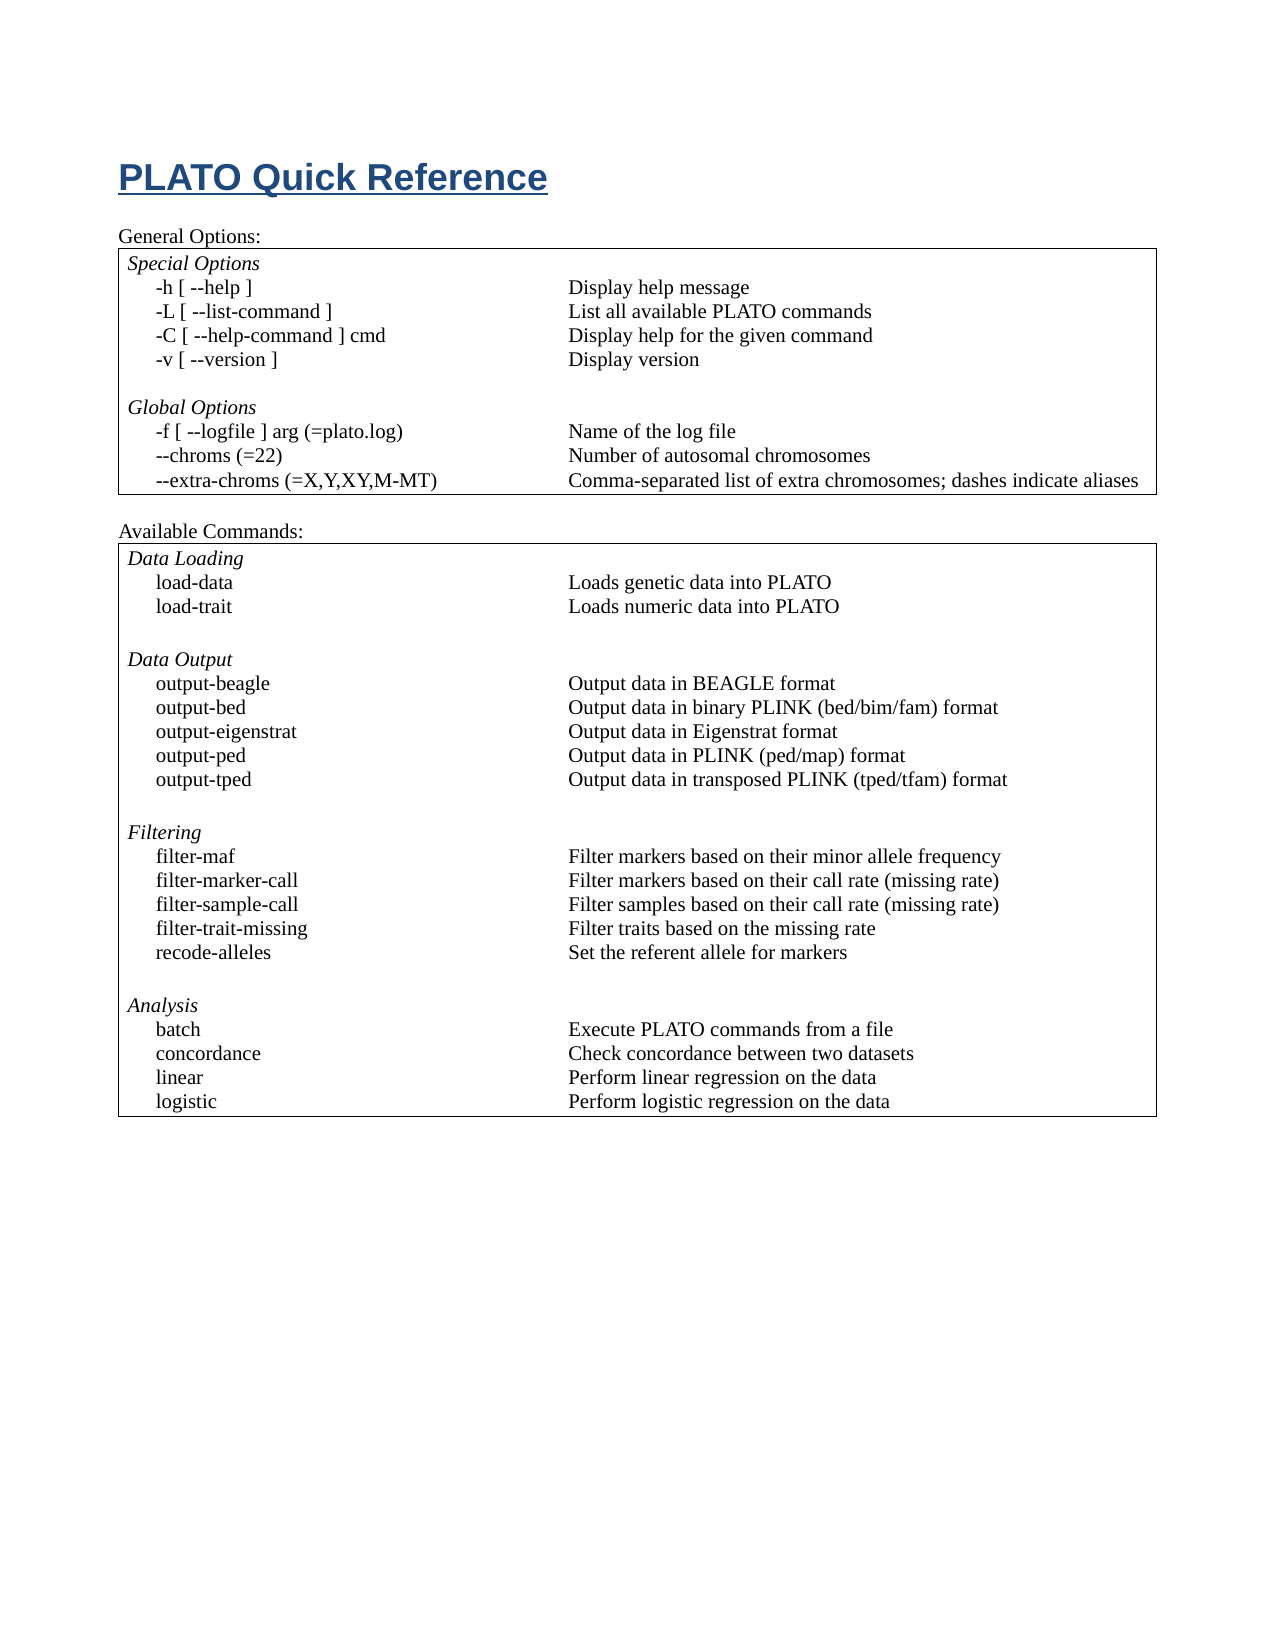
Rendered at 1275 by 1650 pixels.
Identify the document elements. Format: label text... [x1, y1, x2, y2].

text -L [ --list-command ] List all available PLATO commands [119, 296, 1156, 320]
text --chroms (=22) Number of autosomal chromosomes [119, 440, 1156, 464]
text -f [ --logfile ] arg (=plato.log) Name of the log file [119, 416, 1156, 440]
text General Options: [118, 224, 1157, 248]
text load-trait Loads numeric data into PLATO [119, 591, 1156, 618]
text Filtering [119, 817, 1156, 841]
text output-ped Output data in PLINK (ped/map) format [119, 740, 1156, 764]
text output-bed Output data in binary PLINK (bed/bim/fam) format [119, 692, 1156, 716]
text output-beagle Output data in BEAGLE format [119, 668, 1156, 692]
text Data Output [119, 644, 1156, 668]
text -C [ --help-command ] cmd Display help for the given command [119, 320, 1156, 344]
text Global Options [119, 392, 1156, 416]
text output-tped Output data in transposed PLINK (tped/tfam) format [119, 764, 1156, 791]
text Data Loading [119, 544, 1156, 567]
text concordance Check concordance between two datasets [119, 1038, 1156, 1062]
text batch Execute PLATO commands from a file [119, 1014, 1156, 1038]
text filter-trait-missing Filter traits based on the missing rate [119, 913, 1156, 937]
text Special Options [119, 249, 1156, 272]
subtitle PLATO Quick Reference [118, 156, 1157, 199]
text --extra-chroms (=X,Y,XY,M-MT) Comma-separated list of extra chromosomes; dashes indicate aliases [119, 464, 1156, 494]
text load-data Loads genetic data into PLATO [119, 567, 1156, 591]
text filter-maf Filter markers based on their minor allele frequency [119, 841, 1156, 865]
text -h [ --help ] Display help message [119, 272, 1156, 296]
text filter-marker-call Filter markers based on their call rate (missing rate) [119, 865, 1156, 889]
text filter-sample-call Filter samples based on their call rate (missing rate) [119, 889, 1156, 913]
text logistic Perform logistic regression on the data [119, 1086, 1156, 1116]
text linear Perform linear regression on the data [119, 1062, 1156, 1086]
text -v [ --version ] Display version [119, 344, 1156, 371]
text Analysis [119, 990, 1156, 1014]
text output-eigenstrat Output data in Eigenstrat format [119, 716, 1156, 740]
text recode-alleles Set the referent allele for markers [119, 937, 1156, 964]
text Available Commands: [118, 519, 1157, 543]
